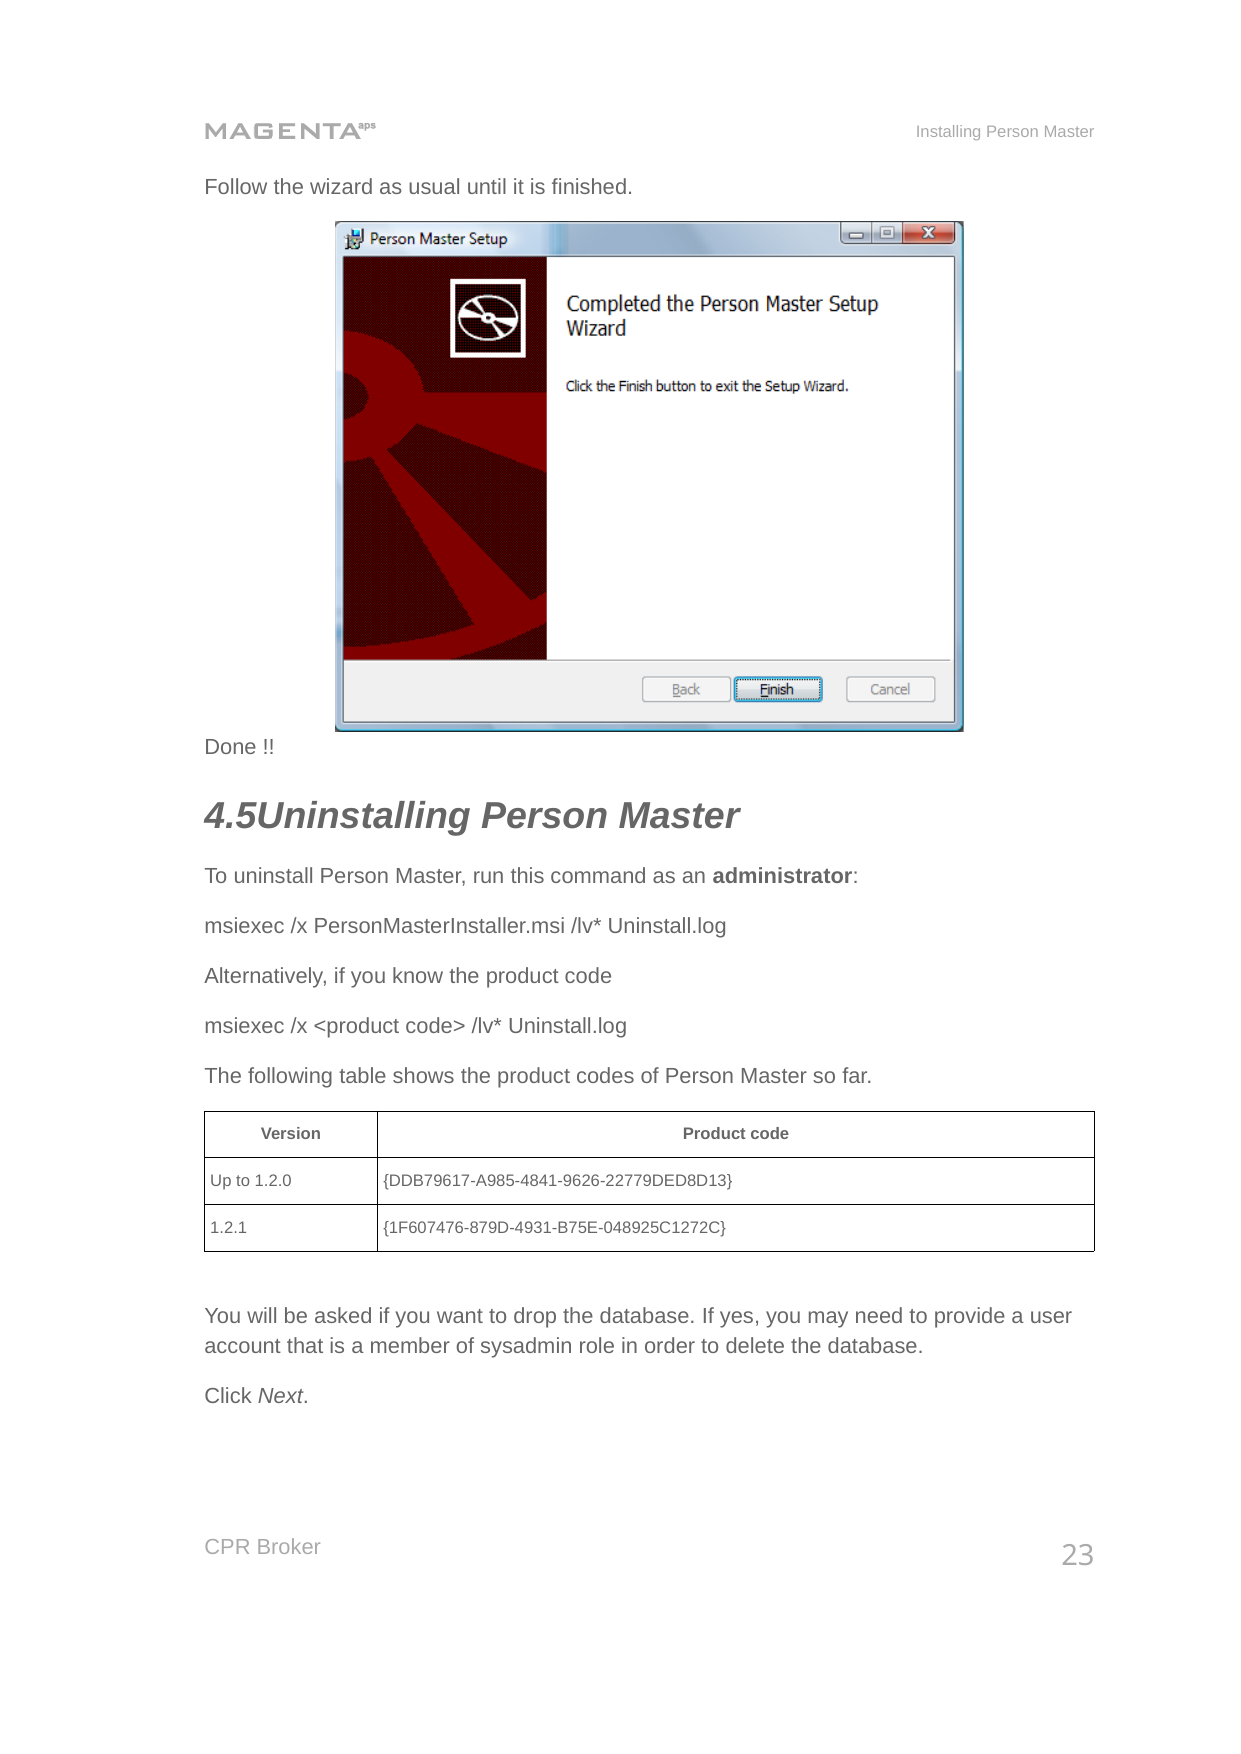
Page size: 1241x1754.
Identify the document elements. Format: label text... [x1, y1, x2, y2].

text Click Next. [204, 1380, 1094, 1409]
text Follow the wizard as usual until it is finished. [204, 171, 1094, 201]
text Done !! [204, 732, 1094, 761]
text You will be asked if you want to drop the database. If yes, you may need to provide a user account that is a member of sysadmin role in order to delete the database. [204, 1301, 1094, 1359]
table_header Product code [378, 1112, 1094, 1157]
text To uninstall Person Master, run this command as an administrator: [204, 861, 1094, 890]
text msiexec /x PersonMasterInstaller.msi /lv* Uninstall.log [204, 911, 1094, 940]
table_cell 1.2.1 [205, 1205, 377, 1251]
text msiexec /x <product code> /lv* Uninstall.log [204, 1011, 1094, 1040]
table_header Version [205, 1112, 377, 1157]
table_cell {DDB79617-A985-4841-9626-22779DED8D13} [378, 1158, 1094, 1204]
table_cell Up to 1.2.0 [205, 1158, 377, 1204]
text The following table shows the product codes of Person Master so far. [204, 1061, 1094, 1090]
table_cell {1F607476-879D-4931-B75E-048925C1272C} [378, 1205, 1094, 1251]
subtitle Uninstalling Person Master [204, 781, 1094, 840]
picture [335, 221, 964, 732]
text Alternatively, if you know the product code [204, 961, 1094, 990]
